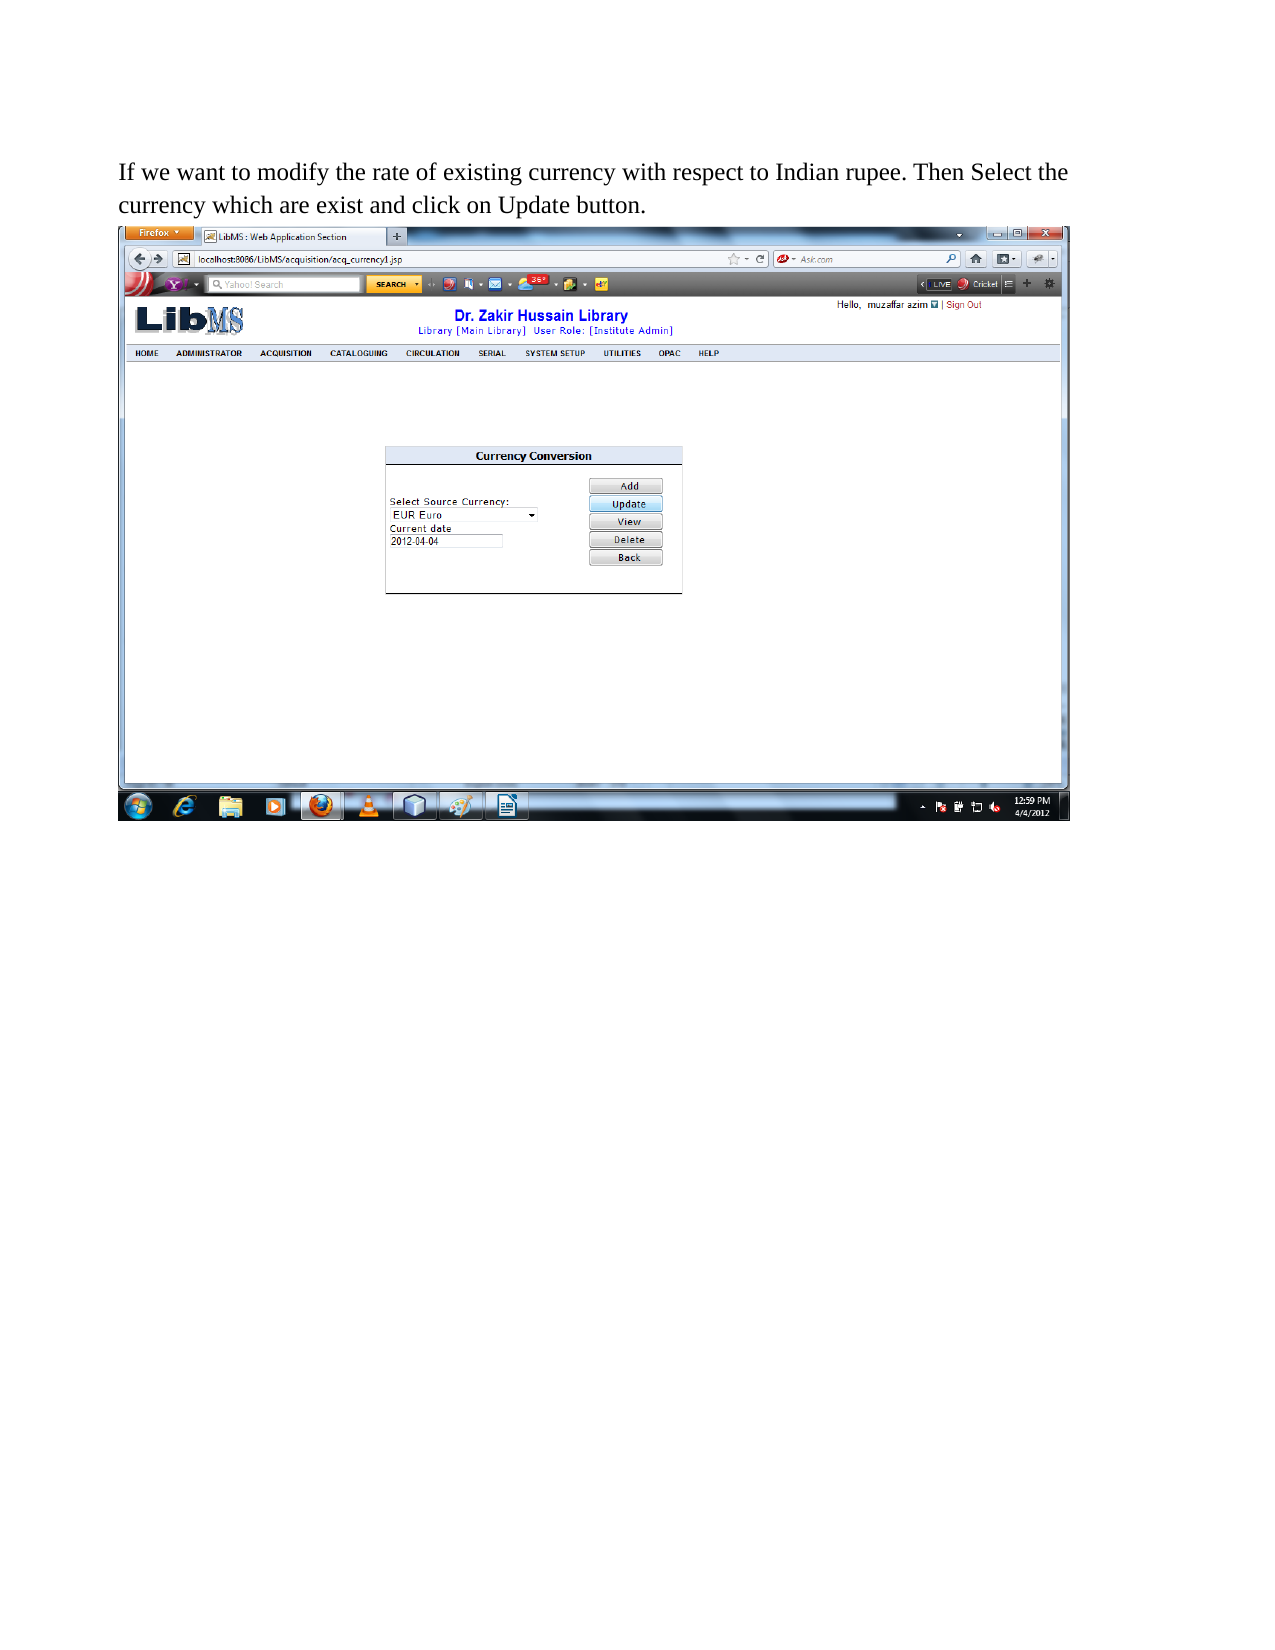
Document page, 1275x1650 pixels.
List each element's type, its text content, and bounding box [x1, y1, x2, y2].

text If we want to modify the rate of existing currency with respect to Indian rupee. Then Select the currency which are exist and click on Update button. [118, 157, 1157, 219]
picture [118, 226, 1157, 877]
